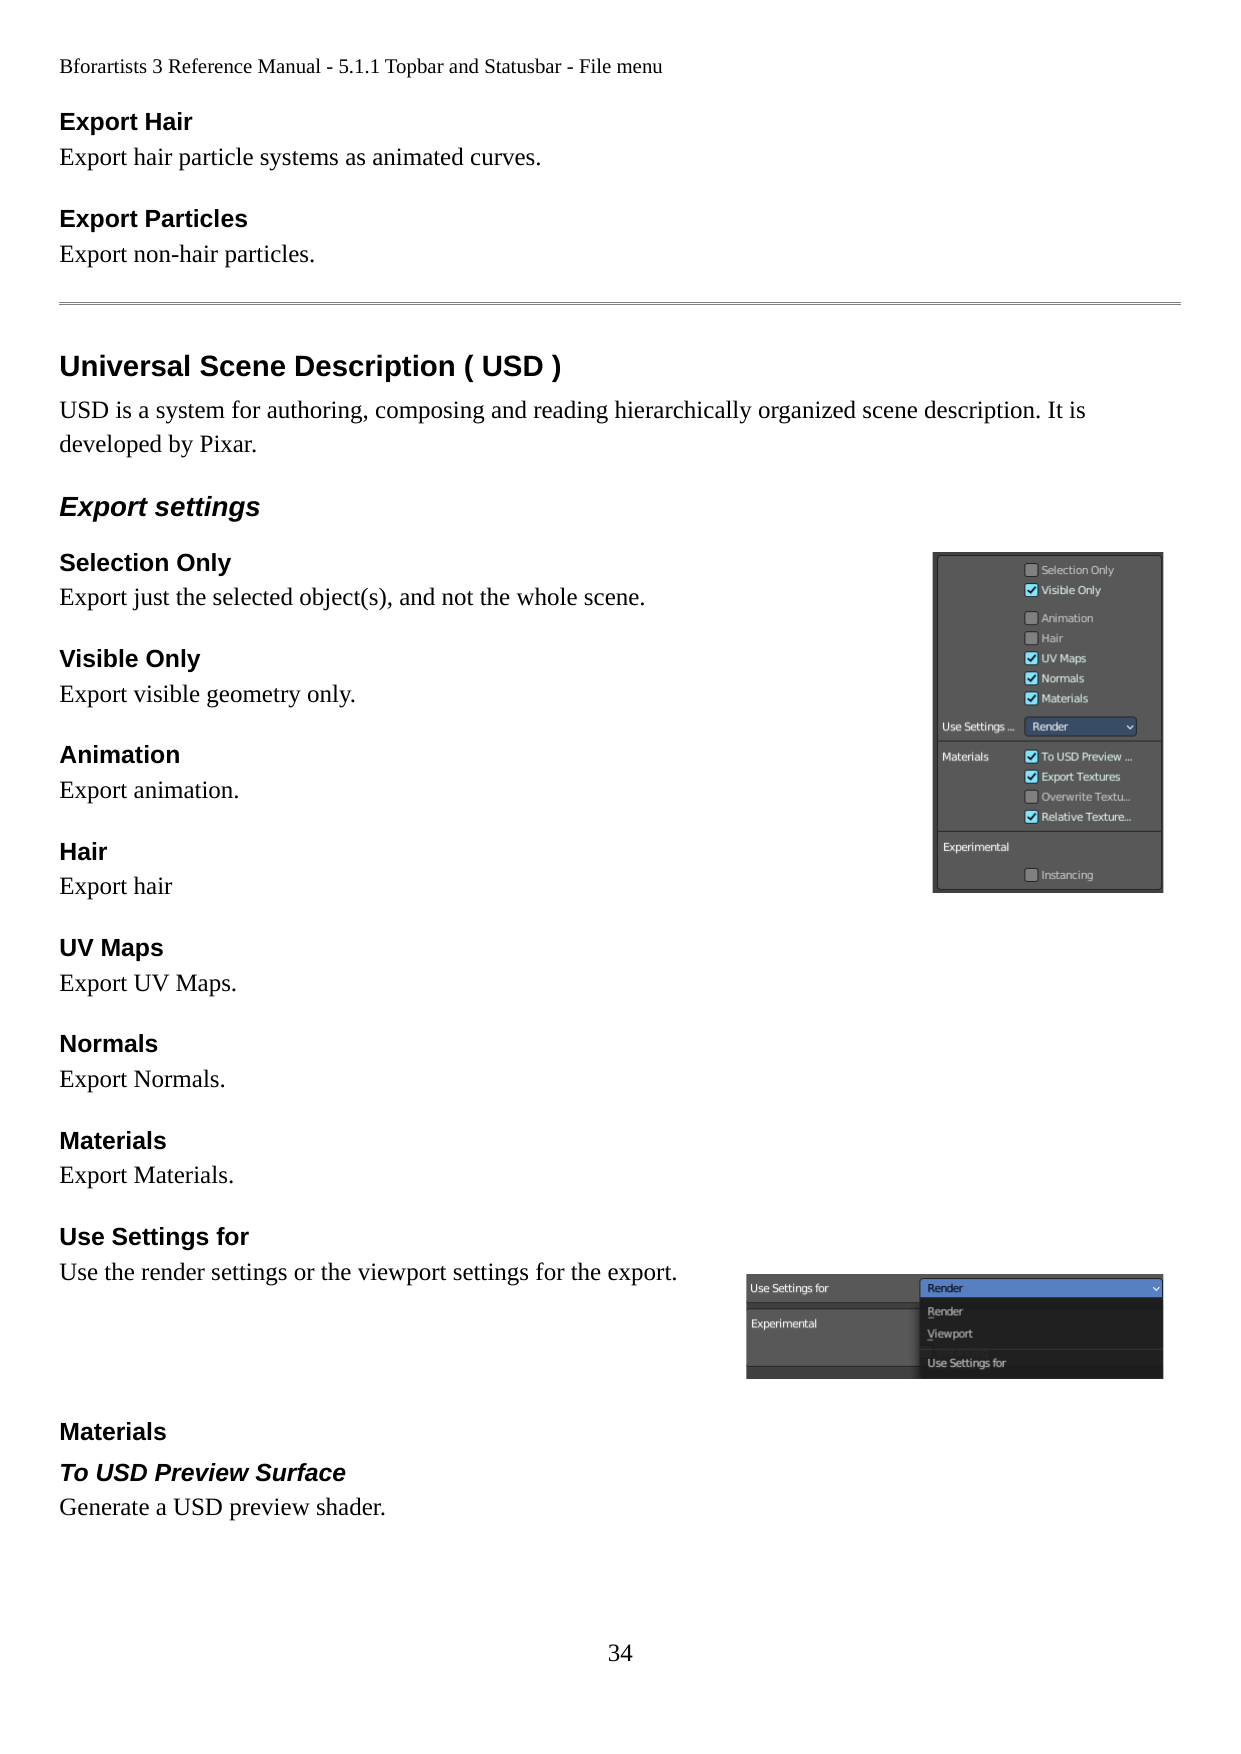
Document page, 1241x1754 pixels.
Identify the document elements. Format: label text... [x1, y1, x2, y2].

subtitle Export Hair [59, 107, 1181, 136]
subtitle [1164, 644, 1181, 672]
subtitle Materials [59, 1126, 1181, 1154]
subtitle Selection Only [59, 548, 1181, 576]
subtitle Visible Only [59, 644, 932, 672]
subtitle Normals [59, 1029, 1181, 1058]
text Export Normals. [59, 1064, 1181, 1093]
text Generate a USD preview shader. [59, 1492, 1181, 1521]
subtitle [1164, 837, 1181, 865]
text Export visible geometry only. [59, 679, 932, 707]
text [1164, 775, 1181, 804]
text Export UV Maps. [59, 968, 1181, 997]
text Export hair particle systems as animated curves. [59, 142, 1181, 171]
text Export hair [59, 871, 1181, 900]
text Export just the selected object(s), and not the whole scene. [59, 582, 932, 611]
subtitle UV Maps [59, 933, 1181, 962]
subtitle Export Particles [59, 204, 1181, 232]
text Use the render settings or the viewport settings for the export. [59, 1257, 1181, 1286]
subtitle Use Settings for [59, 1222, 1181, 1251]
subtitle Export settings [59, 491, 1181, 523]
subtitle To USD Preview Surface [59, 1458, 1181, 1486]
picture [932, 552, 1164, 893]
picture [746, 1274, 1164, 1379]
subtitle Universal Scene Description ( USD ) [59, 348, 1181, 382]
text Export animation. [59, 775, 932, 804]
subtitle Materials [59, 1417, 1181, 1445]
subtitle Animation [59, 740, 932, 769]
subtitle Hair [59, 837, 932, 865]
subtitle [1164, 740, 1181, 769]
text Export Materials. [59, 1161, 1181, 1189]
text Export non-hair particles. [59, 239, 1181, 267]
text USD is a system for authoring, composing and reading hierarchically organized scene description. It is developed by Pixar. [59, 395, 1181, 458]
